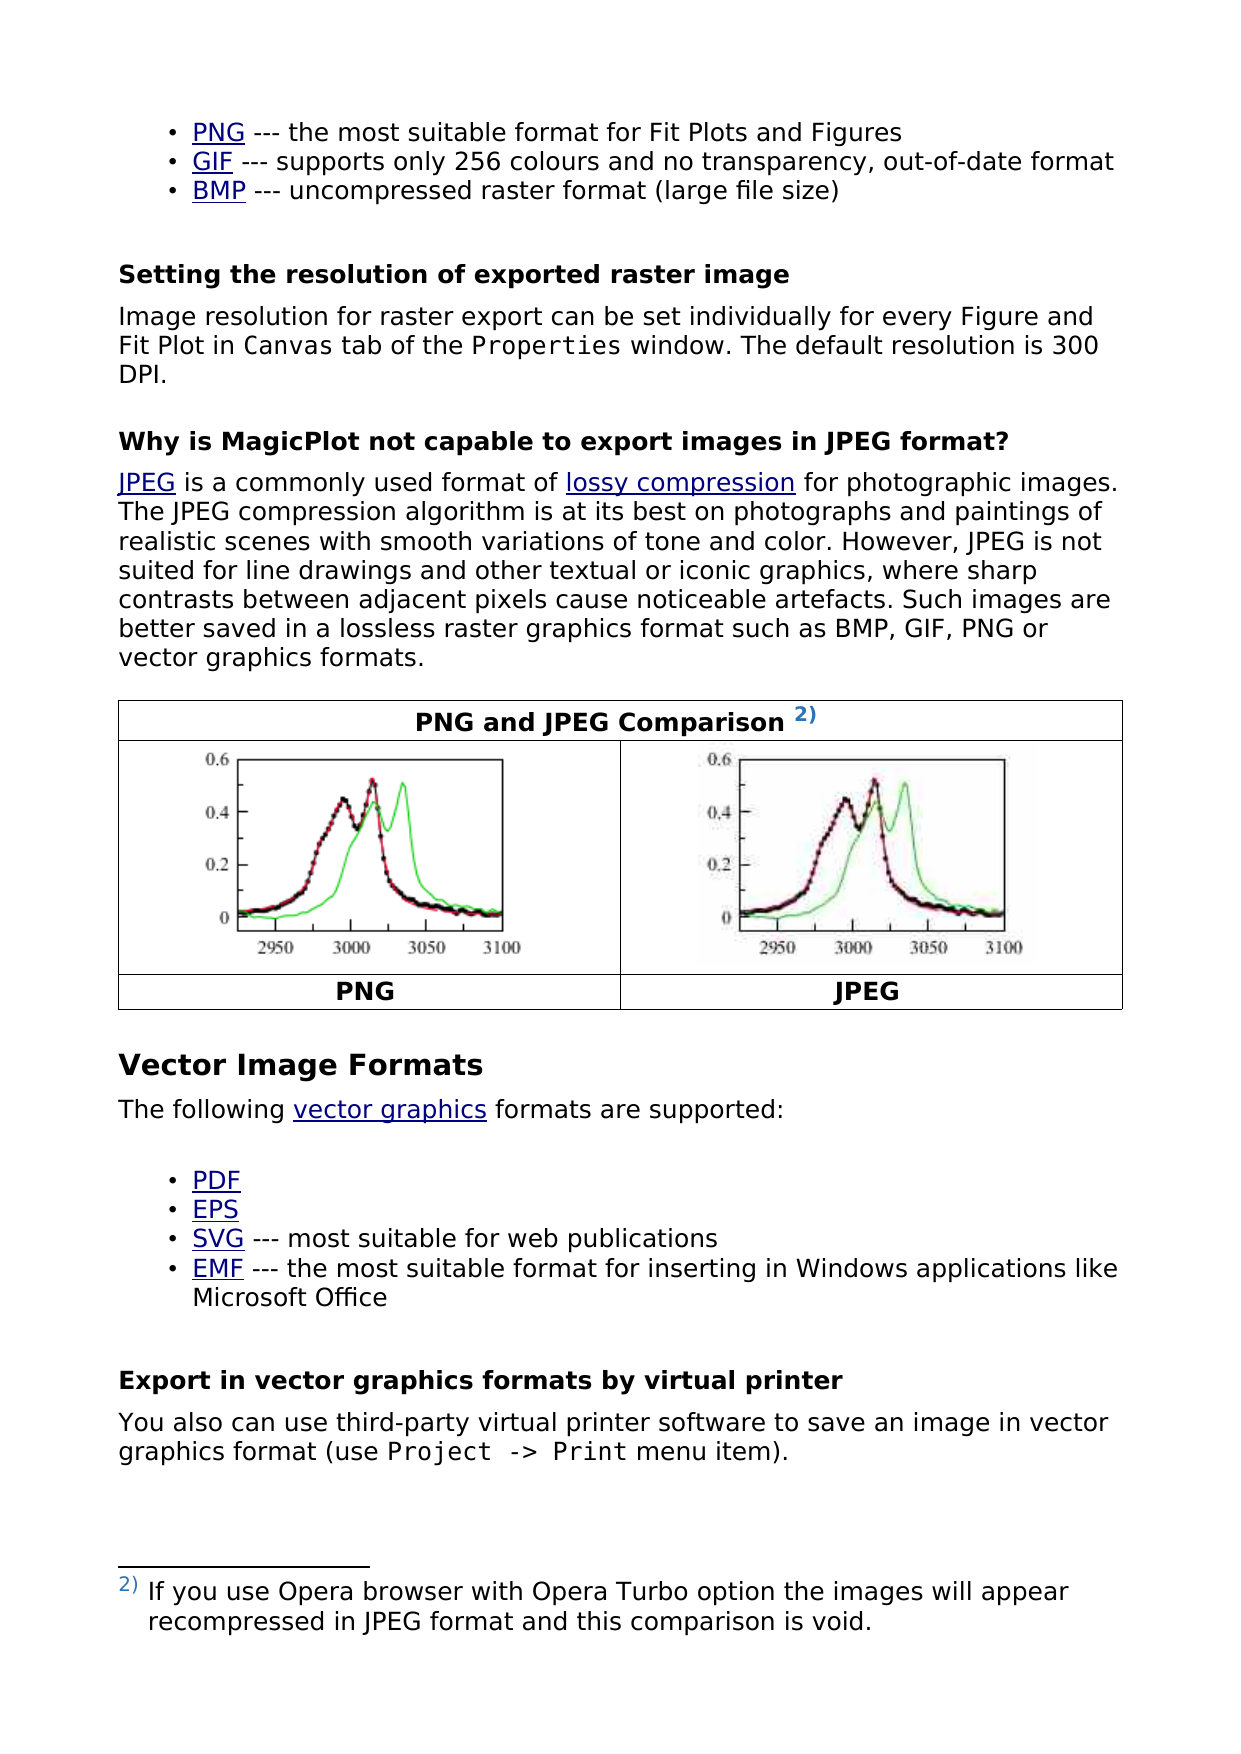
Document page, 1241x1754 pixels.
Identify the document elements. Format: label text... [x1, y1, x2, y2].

subtitle Vector Image Formats [118, 1049, 1122, 1083]
table_cell PNG [119, 975, 620, 1009]
table_cell JPEG [621, 975, 1122, 1009]
list PDF [177, 1166, 1122, 1195]
list BMP --- uncompressed raster format (large file size) [177, 176, 1122, 206]
list GIF --- supports only 256 colours and no transparency, out-of-date format [177, 147, 1122, 176]
picture [195, 742, 535, 965]
text JPEG is a commonly used format of lossy compression for photographic images. The JPEG compression algorithm is at its best on photographs and paintings of realistic scenes with smooth variations of tone and color. However, JPEG is not suited for line drawings and other textual or iconic graphics, where sharp contrasts between adjacent pixels cause noticeable artefacts. Such images are better saved in a lossless raster graphics format such as BMP, GIF, PNG or vector graphics formats. [118, 468, 1122, 673]
list SVG --- most suitable for web publications [177, 1224, 1122, 1254]
list EPS [177, 1195, 1122, 1224]
list PNG --- the most suitable format for Fit Plots and Figures [177, 118, 1122, 147]
text Image resolution for raster export can be set individually for every Figure and Fit Plot in Canvas tab of the Properties window. The default resolution is 300 DPI. [118, 302, 1122, 389]
subtitle Why is MagicPlot not capable to export images in JPEG format? [118, 427, 1122, 456]
table_cell [621, 741, 1122, 974]
text You also can use third-party virtual printer software to save an image in vector graphics format (use Project -> Print menu item). [118, 1408, 1122, 1467]
list EMF --- the most suitable format for inserting in Windows applications like Microsoft Office [177, 1254, 1122, 1312]
subtitle Export in vector graphics formats by virtual printer [118, 1367, 1122, 1396]
text The following vector graphics formats are supported: [118, 1095, 1122, 1124]
table_header PNG and JPEG Comparison [119, 701, 1122, 740]
table_cell [119, 741, 620, 974]
picture [697, 742, 1037, 965]
subtitle Setting the resolution of exported raster image [118, 260, 1122, 289]
